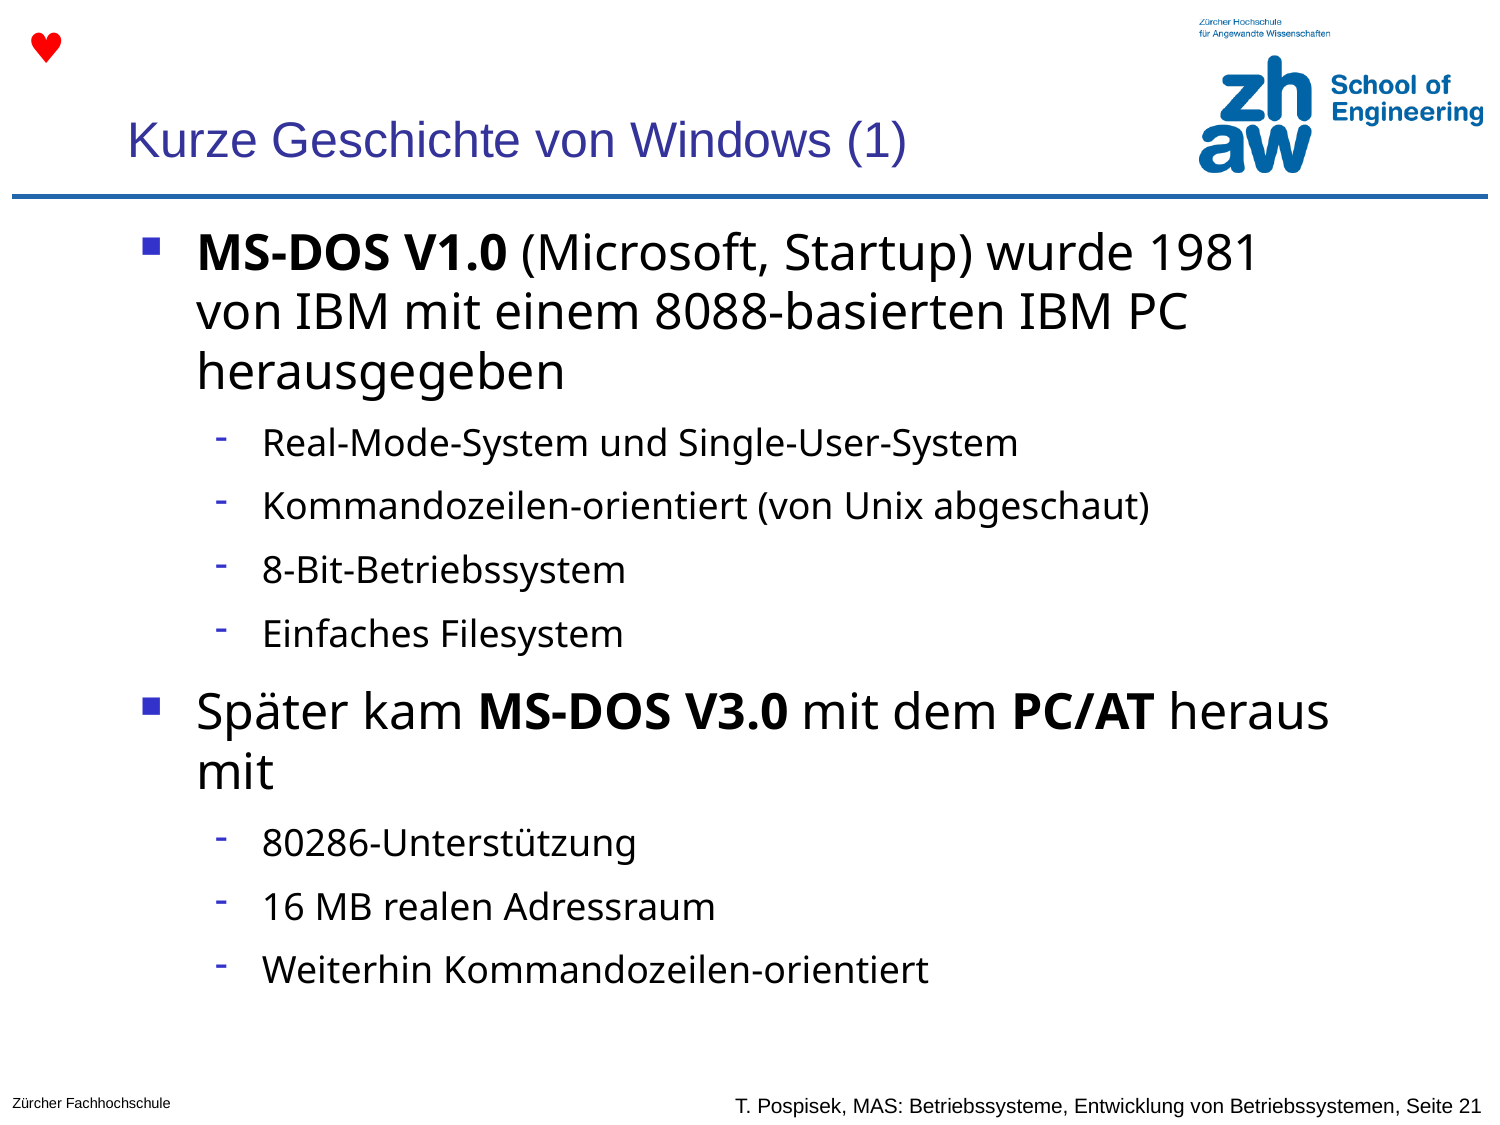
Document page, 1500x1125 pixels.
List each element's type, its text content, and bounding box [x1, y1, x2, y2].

title Kurze Geschichte von Windows (1) [112, 50, 1391, 175]
text_box ♥️ [12, 11, 95, 76]
picture [1199, 19, 1483, 173]
list MS-DOS V1.0 (Microsoft, Startup) wurde 1981 von IBM mit einem 8088-basierten IBM PC herausgegeben Real-Mode-System und Single-User-System Kommandozeilen-orientiert (von Unix abgeschaut) 8-Bit-Betriebssystem Einfaches Filesystem Später kam MS-DOS V3.0 mit dem PC/AT heraus mit 80286-Unterstützung 16 MB realen Adressraum Weiterhin Kommandozeilen-orientiert [125, 212, 1375, 975]
